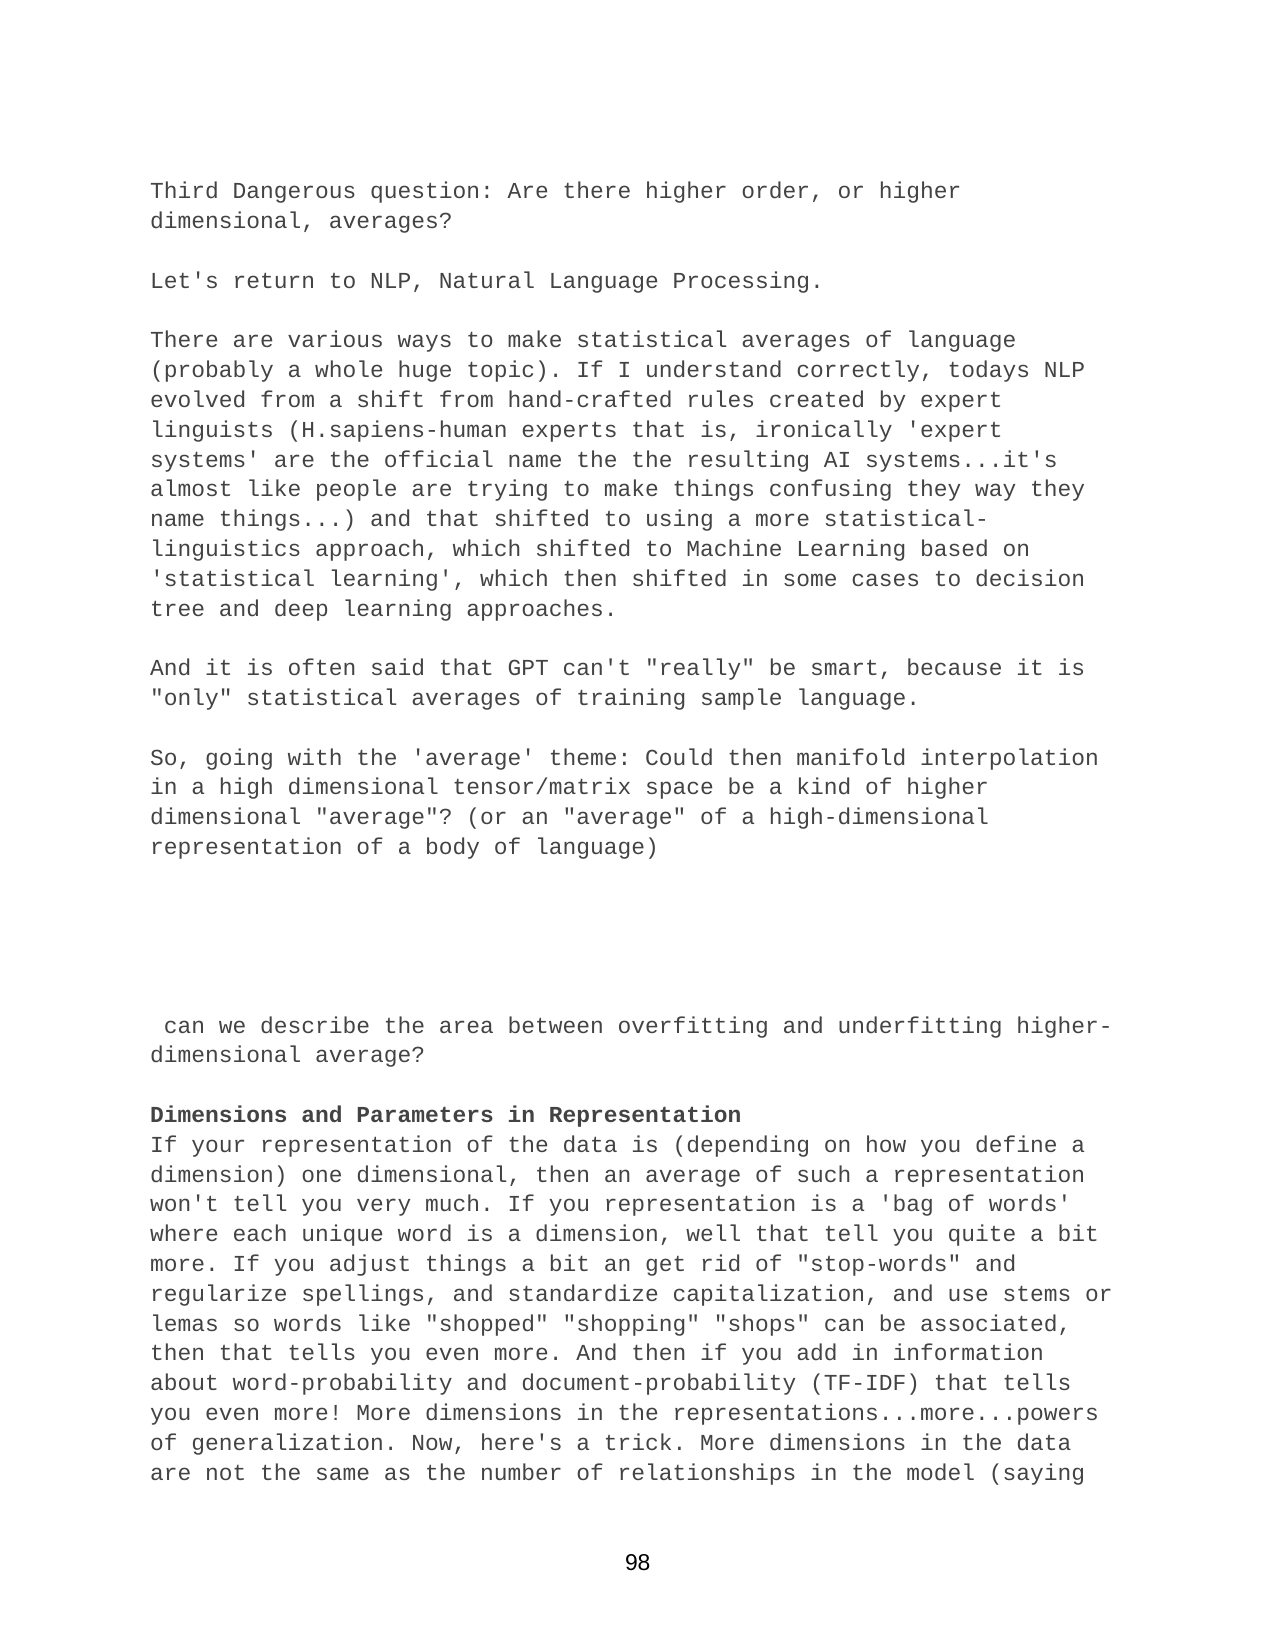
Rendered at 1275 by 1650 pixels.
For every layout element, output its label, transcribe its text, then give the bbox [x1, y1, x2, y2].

text And it is often said that GPT can't "really" be smart, because it is "only" statistical averages of training sample language. [150, 656, 1125, 712]
text There are various ways to make statistical averages of language (probably a whole huge topic). If I understand correctly, todays NLP evolved from a shift from hand-crafted rules created by expert linguists (H.sapiens-human experts that is, ironically 'expert systems' are the official name the the resulting AI systems...it's almost like people are trying to make things confusing they way they name things...) and that shifted to using a more statistical-linguistics approach, which shifted to Machine Learning based on 'statistical learning', which then shifted in some cases to decision tree and deep learning approaches. [150, 329, 1125, 623]
text Third Dangerous question: Are there higher order, or higher dimensional, averages? [150, 180, 1125, 236]
text can we describe the area between overfitting and underfitting higher-dimensional average? [150, 1014, 1125, 1070]
text If your representation of the data is (depending on how you define a dimension) one dimensional, then an average of such a representation won't tell you very much. If you representation is a 'bag of words' where each unique word is a dimension, well that tell you quite a bit more. If you adjust things a bit an get rid of "stop-words" and regularize spellings, and standardize capitalization, and use stems or lemas so words like "shopped" "shopping" "shops" can be associated, then that tells you even more. And then if you add in information about word-probability and document-probability (TF-IDF) that tells you even more! More dimensions in the representations...more...powers of generalization. Now, here's a trick. More dimensions in the data are not the same as the number of relationships in the model (saying [150, 1133, 1125, 1487]
text Dimensions and Parameters in Representation [150, 1103, 1125, 1129]
text So, going with the 'average' theme: Could then manifold interpolation in a high dimensional tensor/matrix space be a kind of higher dimensional "average"? (or an "average" of a high-dimensional representation of a body of language) [150, 746, 1125, 861]
text Let's return to NLP, Natural Language Processing. [150, 269, 1125, 295]
